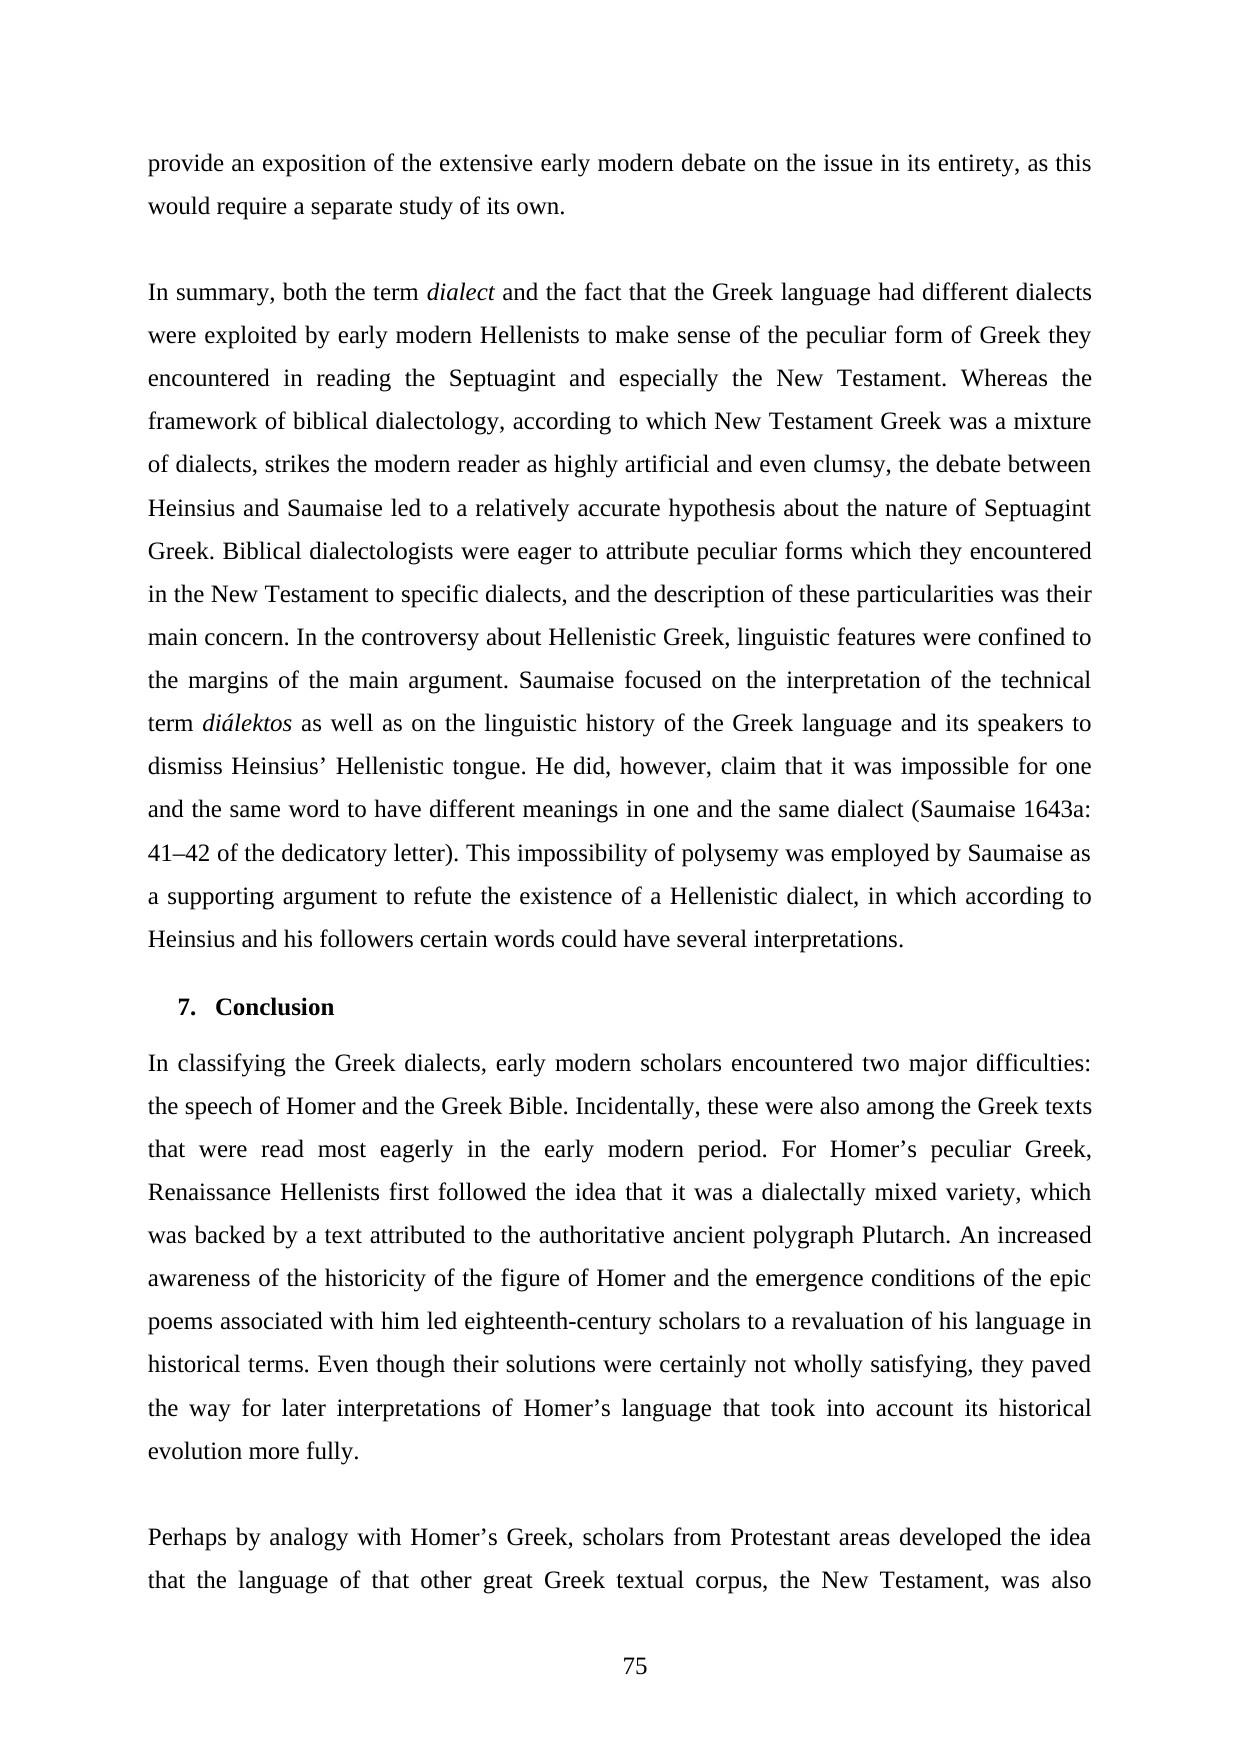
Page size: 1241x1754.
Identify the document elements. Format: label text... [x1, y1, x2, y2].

text Perhaps by analogy with Homer’s Greek, scholars from Protestant areas developed the idea that the language of that other great Greek textual corpus, the New Testament, was also [148, 1522, 1093, 1594]
text provide an exposition of the extensive early modern debate on the issue in its entirety, as this would require a separate study of its own. [148, 148, 1093, 219]
text In classifying the Greek dialects, early modern scholars encountered two major difficulties: the speech of Homer and the Greek Bible. Incidentally, these were also among the Greek texts that were read most eagerly in the early modern period. For Homer’s peculiar Greek, Renaissance Hellenists first followed the idea that it was a dialectally mixed variety, which was backed by a text attributed to the authoritative ancient polygraph Plutarch. An increased awareness of the historicity of the figure of Homer and the emergence conditions of the epic poems associated with him led eighteenth-century scholars to a revaluation of his language in historical terms. Even though their solutions were certainly not wholly satisfying, they paved the way for later interpretations of Homer’s language that took into account its historical evolution more fully. [148, 1048, 1093, 1464]
text In summary, both the term dialect and the fact that the Greek language had different dialects were exploited by early modern Hellenists to make sense of the peculiar form of Greek they encountered in reading the Septuagint and especially the New Testament. Whereas the framework of biblical dialectology, according to which New Testament Greek was a mixture of dialects, strikes the modern reader as highly artificial and even clumsy, the debate between Heinsius and Saumaise led to a relatively accurate hypothesis about the nature of Septuagint Greek. Biblical dialectologists were eager to attribute peculiar forms which they encountered in the New Testament to specific dialects, and the description of these particularities was their main concern. In the controversy about Hellenistic Greek, linguistic features were confined to the margins of the main argument. Saumaise focused on the interpretation of the technical term diálektos as well as on the linguistic history of the Greek language and its speakers to dismiss Heinsius’ Hellenistic tongue. He did, however, claim that it was impossible for one and the same word to have different meanings in one and the same dialect (Saumaise 1643a: 41–42 of the dedicatory letter). This impossibility of polysemy was employed by Saumaise as a supporting argument to refute the existence of a Hellenistic dialect, in which according to Heinsius and his followers certain words could have several interpretations. [148, 277, 1093, 953]
subtitle Conclusion [177, 992, 1093, 1021]
